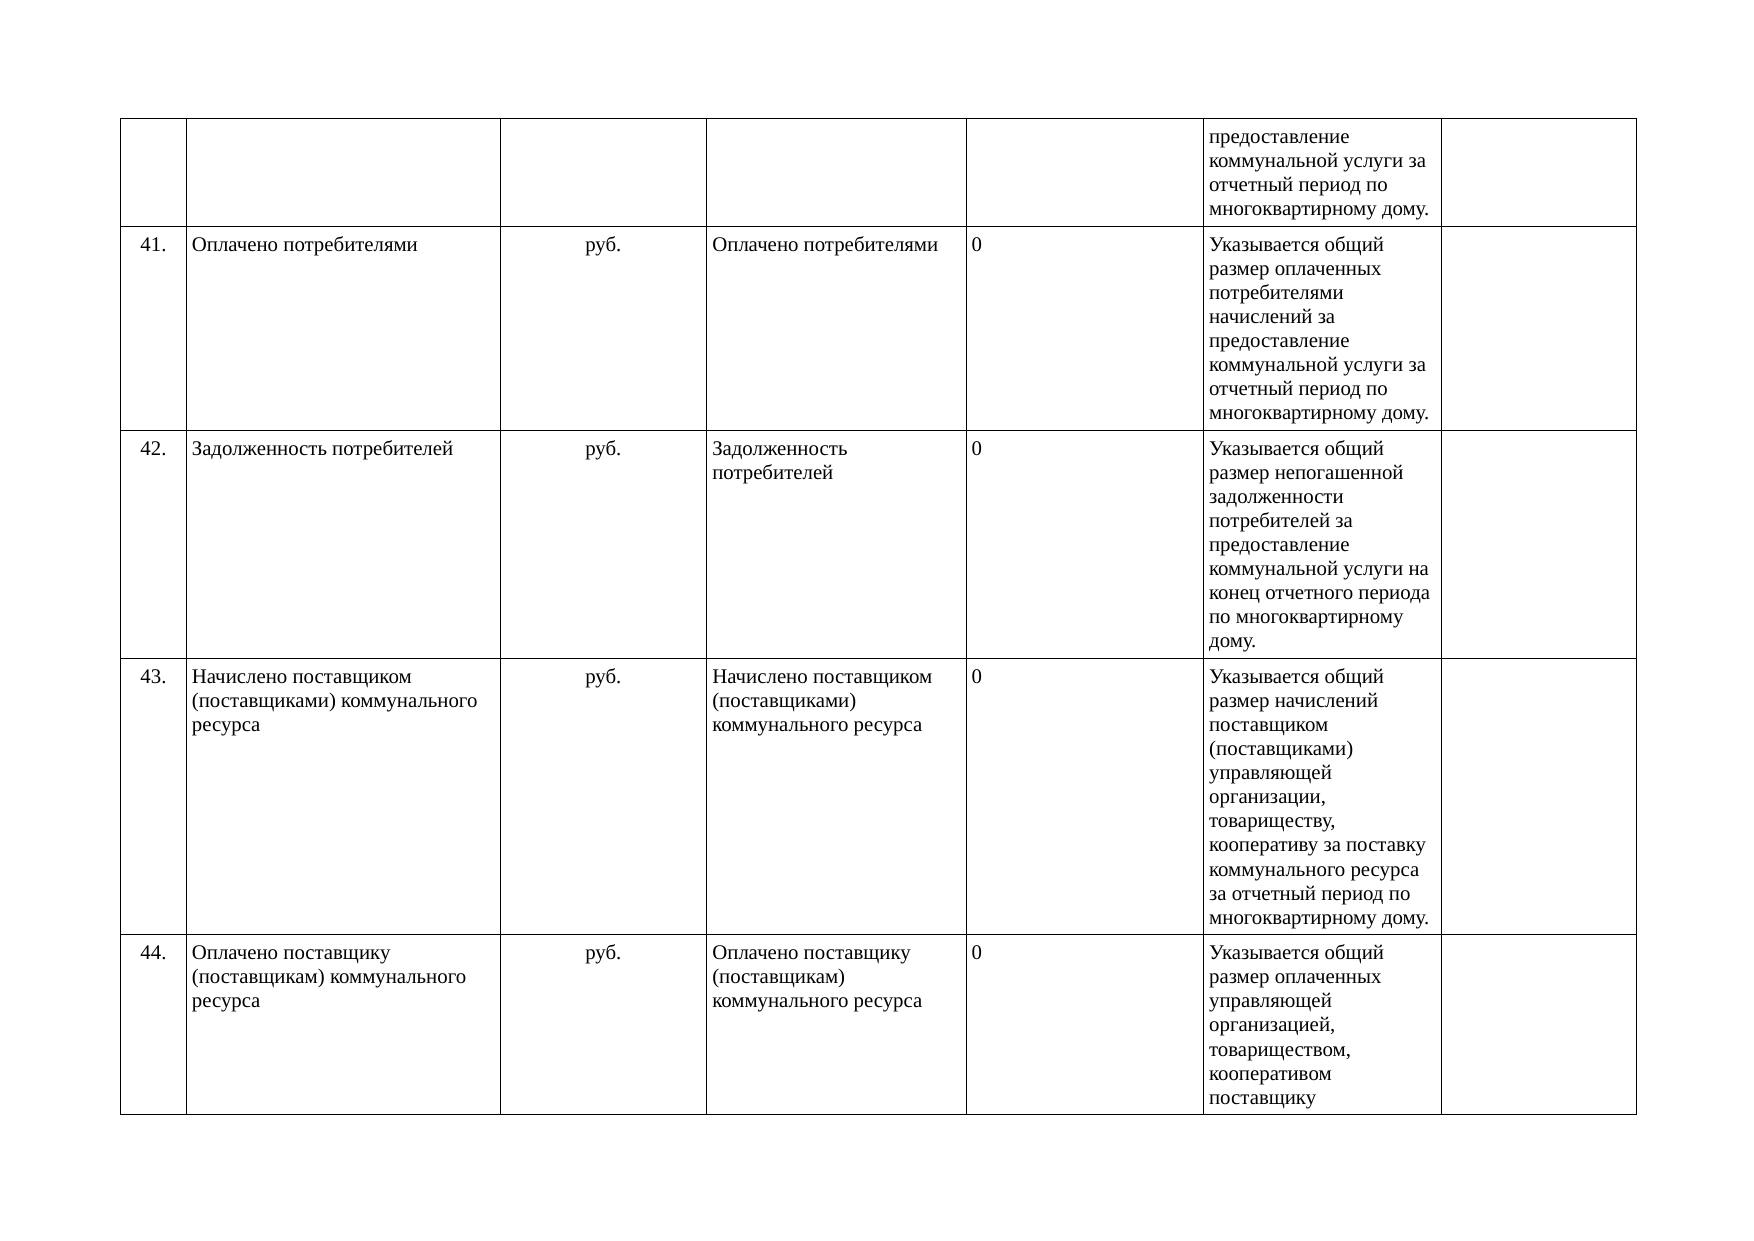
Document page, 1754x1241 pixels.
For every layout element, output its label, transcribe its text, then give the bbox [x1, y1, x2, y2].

table_cell Оплачено поставщику (поставщикам) коммунального ресурса [707, 935, 966, 1114]
table_cell Оплачено поставщику (поставщикам) коммунального ресурса [187, 935, 500, 1114]
table_cell Указывается общий размер оплаченных управляющей организацией, товариществом, кооперативом поставщику [1204, 935, 1441, 1114]
table_cell Задолженность потребителей [707, 431, 966, 658]
table_cell руб. [501, 935, 706, 1114]
table_cell Указывается общий размер непогашенной задолженности потребителей за предоставление коммунальной услуги на конец отчетного периода по многоквартирному дому. [1204, 431, 1441, 658]
table_cell Начислено поставщиком (поставщиками) коммунального ресурса [707, 659, 966, 934]
table_cell руб. [501, 659, 706, 934]
table_cell 0 [967, 431, 1203, 658]
table_cell [1442, 659, 1636, 934]
table_cell [1442, 431, 1636, 658]
table_cell предоставление коммунальной услуги за отчетный период по многоквартирному дому. [1204, 119, 1441, 226]
table_cell Оплачено потребителями [707, 227, 966, 430]
table_cell Указывается общий размер начислений поставщиком (поставщиками) управляющей организации, товариществу, кооперативу за поставку коммунального ресурса за отчетный период по многоквартирному дому. [1204, 659, 1441, 934]
table_cell [1442, 227, 1636, 430]
table_cell [187, 119, 500, 226]
table_cell Начислено поставщиком (поставщиками) коммунального ресурса [187, 659, 500, 934]
table_cell 43. [121, 659, 186, 934]
table_cell 0 [967, 659, 1203, 934]
table_cell 0 [967, 935, 1203, 1114]
table_cell Оплачено потребителями [187, 227, 500, 430]
table_cell [1442, 935, 1636, 1114]
table_cell руб. [501, 227, 706, 430]
table_cell 42. [121, 431, 186, 658]
table_cell [501, 119, 706, 226]
table_cell [121, 119, 186, 226]
table_cell [707, 119, 966, 226]
table_cell Задолженность потребителей [187, 431, 500, 658]
table_cell [1442, 119, 1636, 226]
table_cell [967, 119, 1203, 226]
table_cell 44. [121, 935, 186, 1114]
table_cell Указывается общий размер оплаченных потребителями начислений за предоставление коммунальной услуги за отчетный период по многоквартирному дому. [1204, 227, 1441, 430]
table_cell 0 [967, 227, 1203, 430]
table_cell руб. [501, 431, 706, 658]
table_cell 41. [121, 227, 186, 430]
